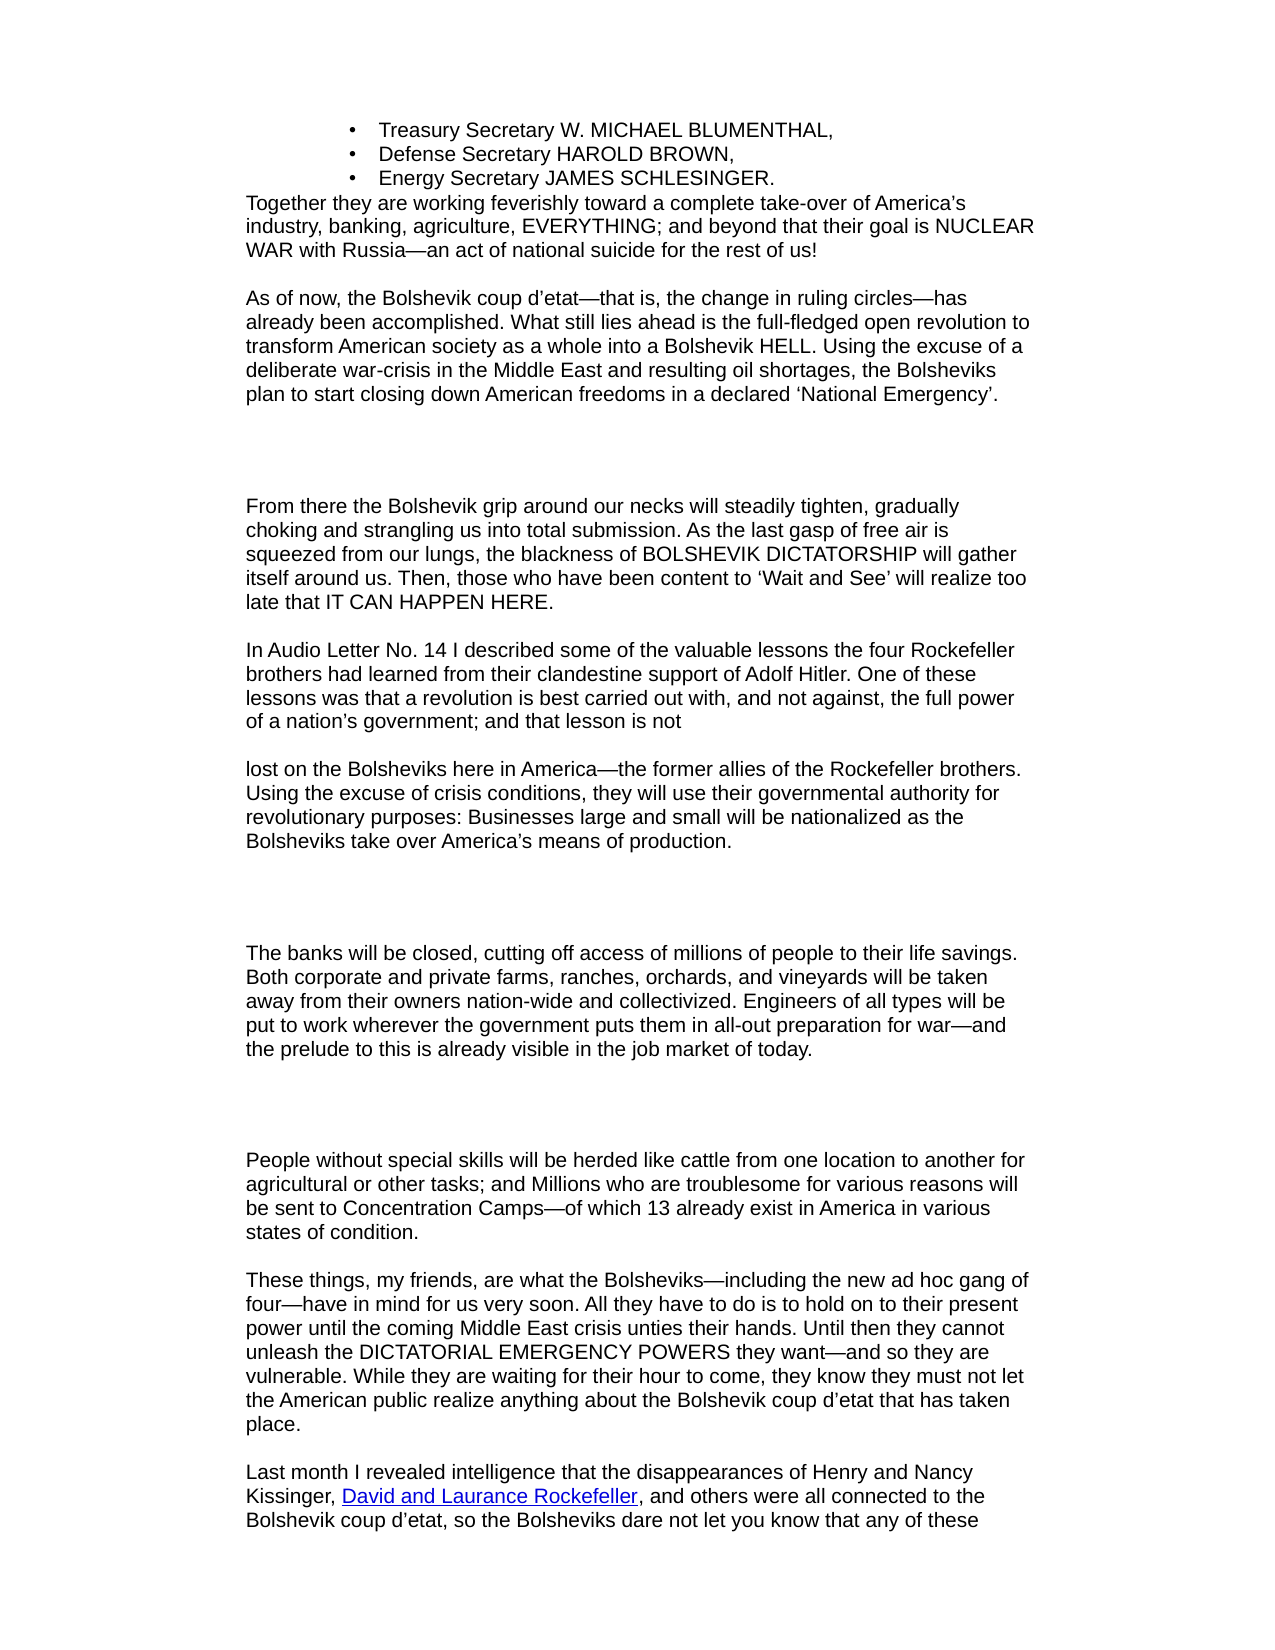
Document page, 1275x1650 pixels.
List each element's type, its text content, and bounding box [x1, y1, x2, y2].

text Together they are working feverishly toward a complete take-over of America’s industry, banking, agriculture, EVERYTHING; and beyond that their goal is NUCLEAR WAR with Russia—an act of national suicide for the rest of us! As of now, the Bolshevik coup d’etat—that is, the change in ruling circles—has already been accomplished. What still lies ahead is the full-fledged open revolution to transform American society as a whole into a Bolshevik HELL. Using the excuse of a deliberate war-crisis in the Middle East and resulting oil shortages, the Bolsheviks plan to start closing down American freedoms in a declared ‘National Emergency’. [246, 190, 1036, 406]
list Defense Secretary HAROLD BROWN, [349, 142, 977, 166]
list Energy Secretary JAMES SCHLESINGER. [349, 166, 977, 190]
list Treasury Secretary W. MICHAEL BLUMENTHAL, [349, 118, 977, 142]
text From there the Bolshevik grip around our necks will steadily tighten, gradually choking and strangling us into total submission. As the last gasp of free air is squeezed from our lungs, the blackness of BOLSHEVIK DICTATORSHIP will gather itself around us. Then, those who have been content to ‘Wait and See’ will realize too late that IT CAN HAPPEN HERE. In Audio Letter No. 14 I described some of the valuable lessons the four Rockefeller brothers had learned from their clandestine support of Adolf Hitler. One of these lessons was that a revolution is best carried out with, and not against, the full power of a nation’s government; and that lesson is not lost on the Bolsheviks here in America—the former allies of the Rockefeller brothers. Using the excuse of crisis conditions, they will use their governmental authority for revolutionary purposes: Businesses large and small will be nationalized as the Bolsheviks take over America’s means of production. [246, 494, 1036, 853]
text People without special skills will be herded like cattle from one location to another for agricultural or other tasks; and Millions who are troublesome for various reasons will be sent to Concentration Camps—of which 13 already exist in America in various states of condition. These things, my friends, are what the Bolsheviks—including the new ad hoc gang of four—have in mind for us very soon. All they have to do is to hold on to their present power until the coming Middle East crisis unties their hands. Until then they cannot unleash the DICTATORIAL EMERGENCY POWERS they want—and so they are vulnerable. While they are waiting for their hour to come, they know they must not let the American public realize anything about the Bolshevik coup d’etat that has taken place. Last month I revealed intelligence that the disappearances of Henry and Nancy Kissinger, David and Laurance Rockefeller, and others were all connected to the Bolshevik coup d’etat, so the Bolsheviks dare not let you know that any of these [246, 1148, 1036, 1532]
text The banks will be closed, cutting off access of millions of people to their life savings. Both corporate and private farms, ranches, orchards, and vineyards will be taken away from their owners nation-wide and collectivized. Engineers of all types will be put to work wherever the government puts them in all-out preparation for war—and the prelude to this is already visible in the job market of today. [246, 941, 1036, 1061]
